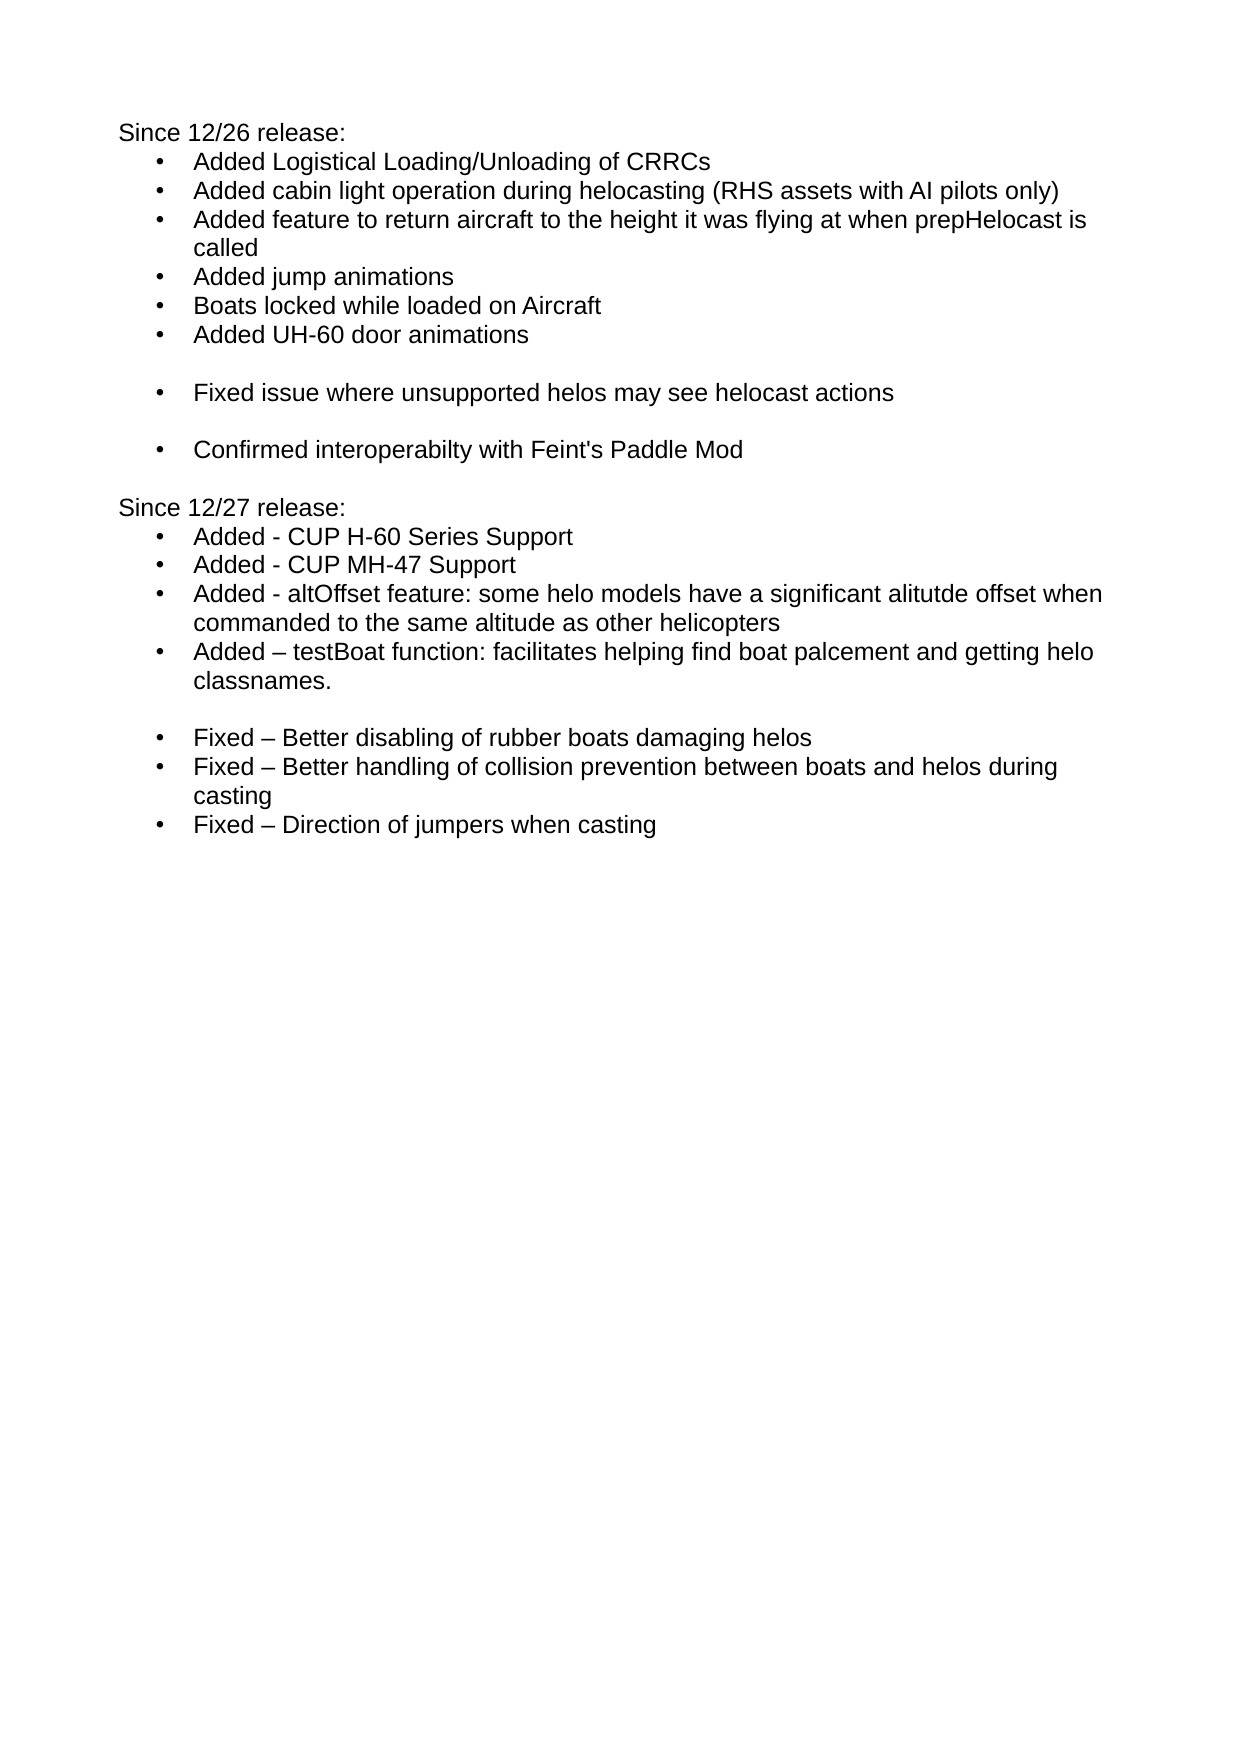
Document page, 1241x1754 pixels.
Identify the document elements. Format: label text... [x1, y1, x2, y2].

list Fixed – Better handling of collision prevention between boats and helos during casting [156, 752, 1122, 809]
list Added jump animations [156, 262, 1122, 291]
list Added – testBoat function: facilitates helping find boat palcement and getting helo classnames. [156, 637, 1122, 694]
list Added - CUP MH-47 Support [156, 550, 1122, 579]
list Added Logistical Loading/Unloading of CRRCs [156, 147, 1122, 176]
list Added cabin light operation during helocasting (RHS assets with AI pilots only) [156, 176, 1122, 204]
list Added - altOffset feature: some helo models have a significant alitutde offset when commanded to the same altitude as other helicopters [156, 579, 1122, 637]
list Added UH-60 door animations [156, 320, 1122, 349]
text Since 12/26 release: [118, 118, 1122, 147]
list Fixed – Better disabling of rubber boats damaging helos [156, 723, 1122, 752]
list Added - CUP H-60 Series Support [156, 521, 1122, 550]
list Fixed issue where unsupported helos may see helocast actions [156, 377, 1122, 406]
text Since 12/27 release: [118, 493, 1122, 521]
list Fixed – Direction of jumpers when casting [156, 809, 1122, 838]
list Boats locked while loaded on Aircraft [156, 291, 1122, 320]
list Added feature to return aircraft to the height it was flying at when prepHelocast is called [156, 204, 1122, 262]
list Confirmed interoperabilty with Feint's Paddle Mod [156, 435, 1122, 464]
